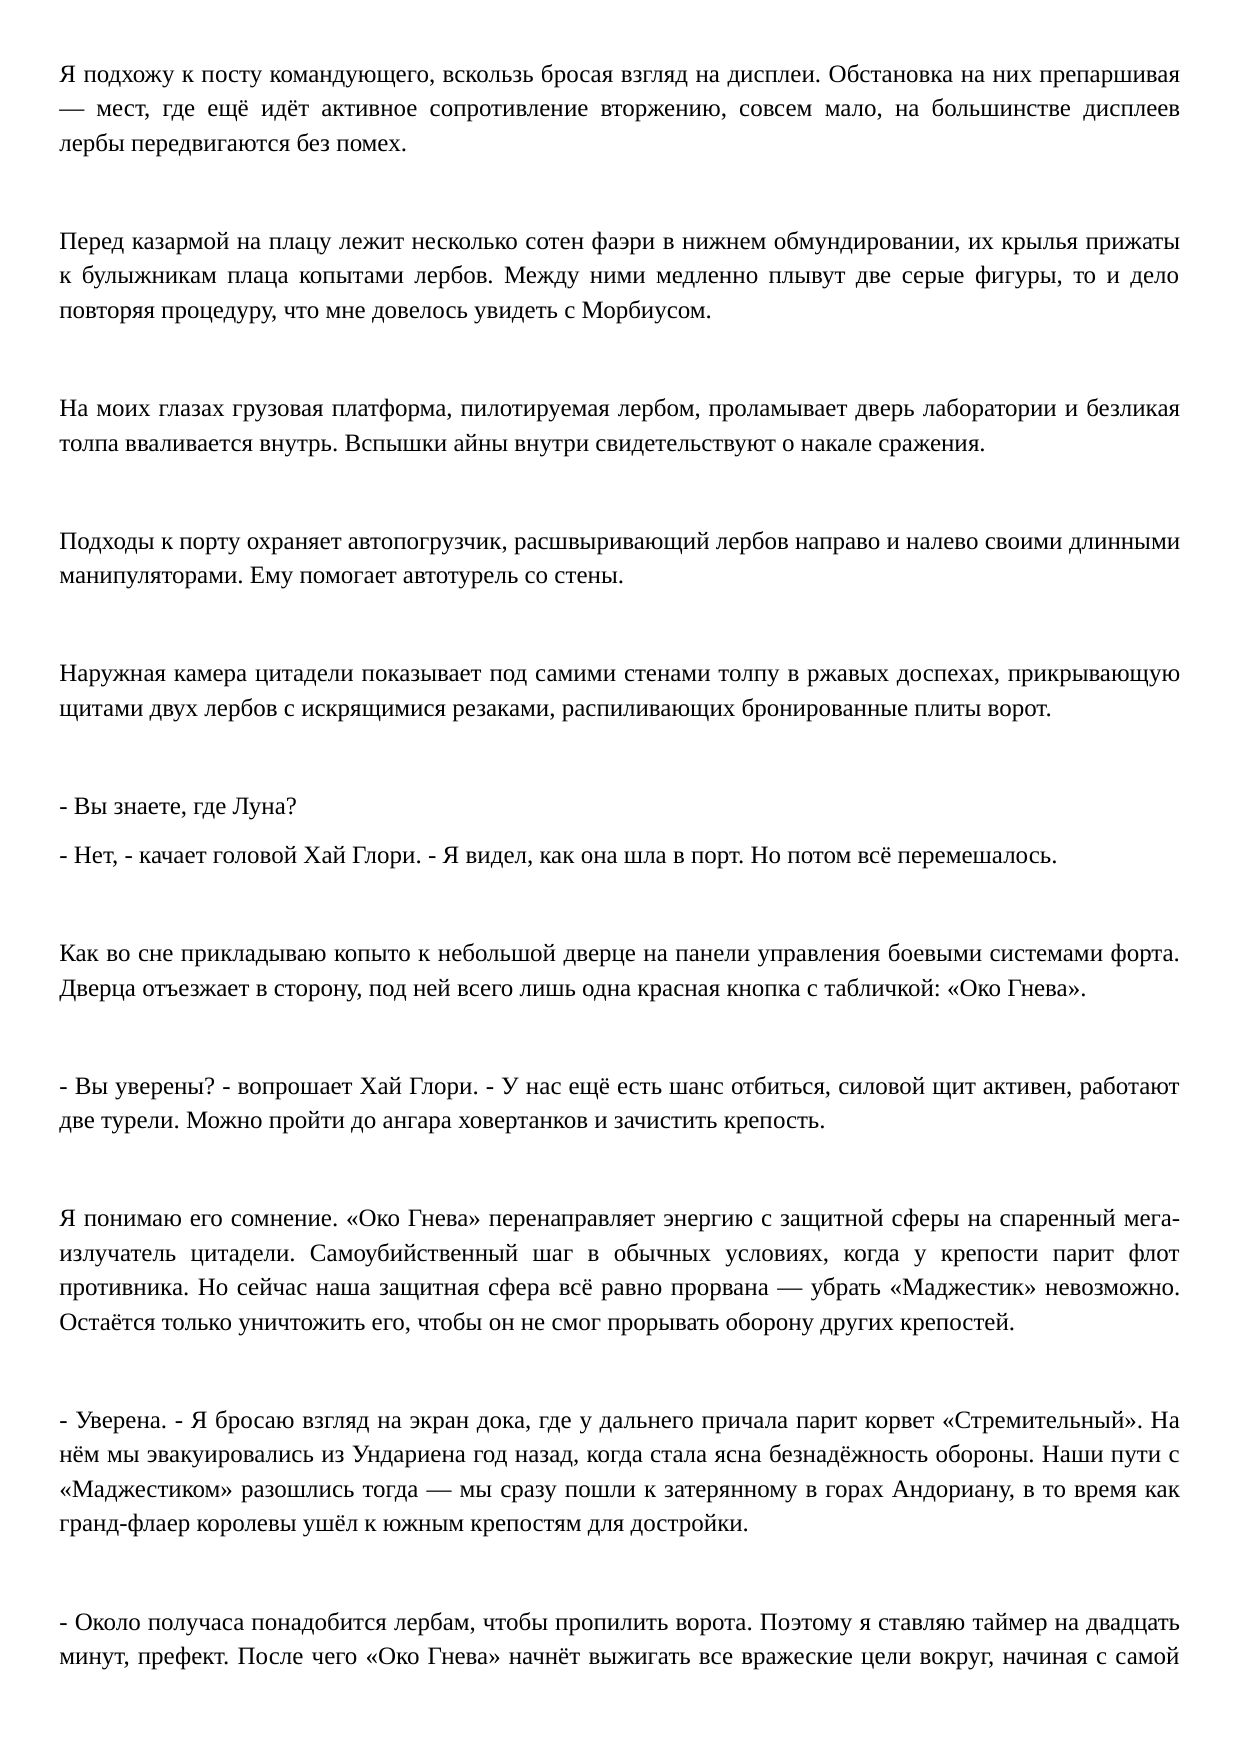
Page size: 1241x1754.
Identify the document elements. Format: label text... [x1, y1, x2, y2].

text - Уверена. - Я бросаю взгляд на экран дока, где у дальнего причала парит корвет «Стремительный». На нём мы эвакуировались из Ундариена год назад, когда стала ясна безнадёжность обороны. Наши пути с «Маджестиком» разошлись тогда — мы сразу пошли к затерянному в горах Андориану, в то время как гранд-флаер королевы ушёл к южным крепостям для достройки. [59, 1405, 1181, 1537]
text Наружная камера цитадели показывает под самими стенами толпу в ржавых доспехах, прикрывающую щитами двух лербов с искрящимися резаками, распиливающих бронированные плиты ворот. [59, 658, 1181, 722]
text Как во сне прикладываю копыто к небольшой дверце на панели управления боевыми системами форта. Дверца отъезжает в сторону, под ней всего лишь одна красная кнопка с табличкой: «Око Гнева». [59, 938, 1181, 1001]
text Перед казармой на плацу лежит несколько сотен фаэри в нижнем обмундировании, их крылья прижаты к булыжникам плаца копытами лербов. Между ними медленно плывут две серые фигуры, то и дело повторяя процедуру, что мне довелось увидеть с Морбиусом. [59, 226, 1181, 324]
text - Около получаса понадобится лербам, чтобы пропилить ворота. Поэтому я ставляю таймер на двадцать минут, префект. После чего «Око Гнева» начнёт выжигать все вражеские цели вокруг, начиная с самой [59, 1607, 1181, 1670]
text - Вы уверены? - вопрошает Хай Глори. - У нас ещё есть шанс отбиться, силовой щит активен, работают две турели. Можно пройти до ангара ховертанков и зачистить крепость. [59, 1071, 1181, 1134]
text Я понимаю его сомнение. «Око Гнева» перенаправляет энергию с защитной сферы на спаренный мега-излучатель цитадели. Самоубийственный шаг в обычных условиях, когда у крепости парит флот противника. Но сейчас наша защитная сфера всё равно прорвана — убрать «Маджестик» невозможно. Остаётся только уничтожить его, чтобы он не смог прорывать оборону других крепостей. [59, 1203, 1181, 1336]
text На моих глазах грузовая платформа, пилотируемая лербом, проламывает дверь лаборатории и безликая толпа вваливается внутрь. Вспышки айны внутри свидетельствуют о накале сражения. [59, 393, 1181, 456]
text - Вы знаете, где Луна? [59, 791, 1181, 820]
text Я подхожу к посту командующего, вскользь бросая взгляд на дисплеи. Обстановка на них препаршивая — мест, где ещё идёт активное сопротивление вторжению, совсем мало, на большинстве дисплеев лербы передвигаются без помех. [59, 59, 1181, 157]
text - Нет, - качает головой Хай Глори. - Я видел, как она шла в порт. Но потом всё перемешалось. [59, 840, 1181, 869]
text Подходы к порту охраняет автопогрузчик, расшвыривающий лербов направо и налево своими длинными манипуляторами. Ему помогает автотурель со стены. [59, 526, 1181, 589]
